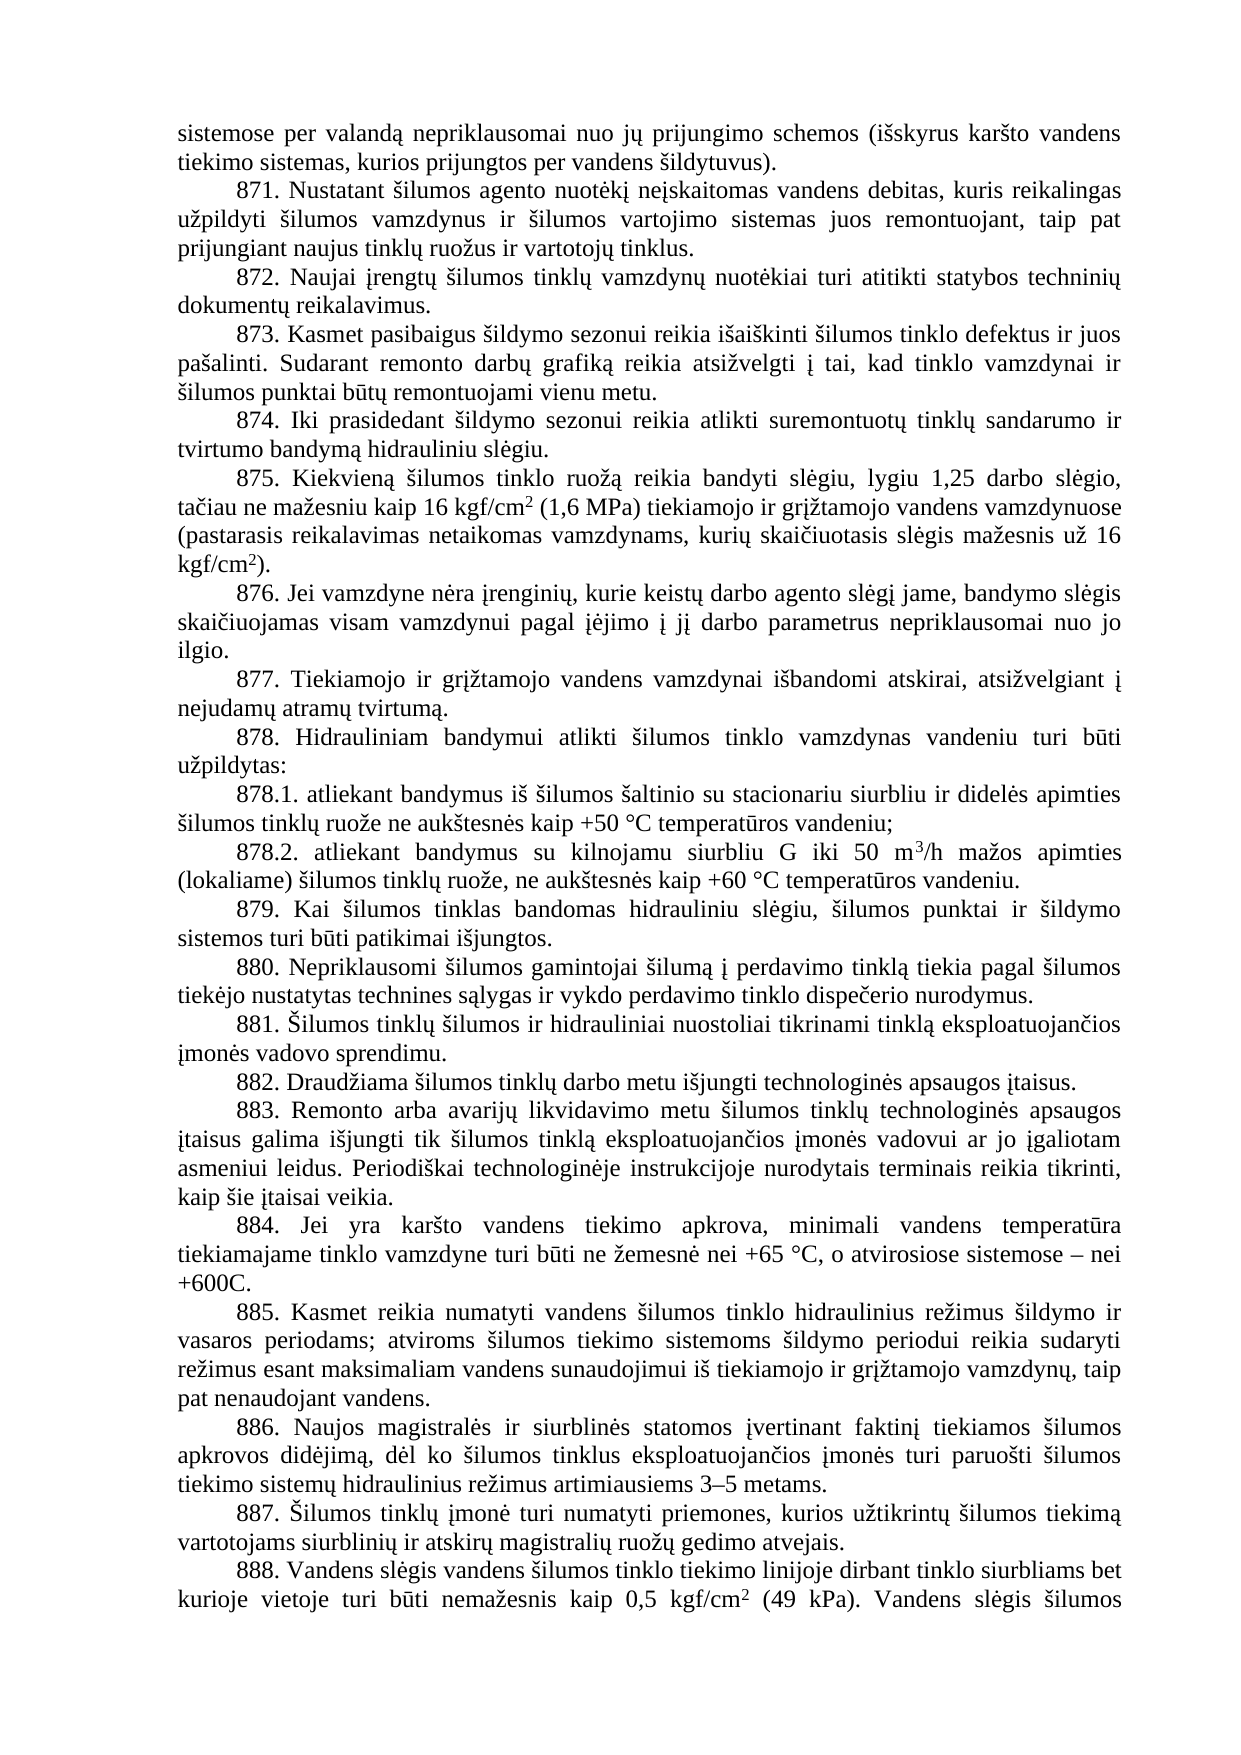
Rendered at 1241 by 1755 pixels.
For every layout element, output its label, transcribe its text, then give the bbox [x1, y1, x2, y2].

text 886. Naujos magistralės ir siurblinės statomos įvertinant faktinį tiekiamos šilumos apkrovos didėjimą, dėl ko šilumos tinklus eksploatuojančios įmonės turi paruošti šilumos tiekimo sistemų hidraulinius režimus artimiausiems 3–5 metams. [177, 1412, 1122, 1498]
text 873. Kasmet pasibaigus šildymo sezonui reikia išaiškinti šilumos tinklo defektus ir juos pašalinti. Sudarant remonto darbų grafiką reikia atsižvelgti į tai, kad tinklo vamzdynai ir šilumos punktai būtų remontuojami vienu metu. [177, 319, 1122, 406]
text 882. Draudžiama šilumos tinklų darbo metu išjungti technologinės apsaugos įtaisus. [177, 1067, 1122, 1096]
text 888. Vandens slėgis vandens šilumos tinklo tiekimo linijoje dirbant tinklo siurbliams bet kurioje vietoje turi būti nemažesnis kaip 0,5 kgf/cm2 (49 kPa). Vandens slėgis šilumos [177, 1556, 1122, 1613]
text 871. Nustatant šilumos agento nuotėkį neįskaitomas vandens debitas, kuris reikalingas užpildyti šilumos vamzdynus ir šilumos vartojimo sistemas juos remontuojant, taip pat prijungiant naujus tinklų ruožus ir vartotojų tinklus. [177, 176, 1122, 262]
text 878.1. atliekant bandymus iš šilumos šaltinio su stacionariu siurbliu ir didelės apimties šilumos tinklų ruože ne aukštesnės kaip +50 °C temperatūros vandeniu; [177, 779, 1122, 837]
text 878.2. atliekant bandymus su kilnojamu siurbliu G iki 50 m3/h mažos apimties (lokaliame) šilumos tinklų ruože, ne aukštesnės kaip +60 °C temperatūros vandeniu. [177, 837, 1122, 894]
text 885. Kasmet reikia numatyti vandens šilumos tinklo hidraulinius režimus šildymo ir vasaros periodams; atviroms šilumos tiekimo sistemoms šildymo periodui reikia sudaryti režimus esant maksimaliam vandens sunaudojimui iš tiekiamojo ir grįžtamojo vamzdynų, taip pat nenaudojant vandens. [177, 1297, 1122, 1412]
text 874. Iki prasidedant šildymo sezonui reikia atlikti suremontuotų tinklų sandarumo ir tvirtumo bandymą hidrauliniu slėgiu. [177, 406, 1122, 463]
text sistemose per valandą nepriklausomai nuo jų prijungimo schemos (išskyrus karšto vandens tiekimo sistemas, kurios prijungtos per vandens šildytuvus). [177, 118, 1122, 176]
text 883. Remonto arba avarijų likvidavimo metu šilumos tinklų technologinės apsaugos įtaisus galima išjungti tik šilumos tinklą eksploatuojančios įmonės vadovui ar jo įgaliotam asmeniui leidus. Periodiškai technologinėje instrukcijoje nurodytais terminais reikia tikrinti, kaip šie įtaisai veikia. [177, 1096, 1122, 1211]
text 875. Kiekvieną šilumos tinklo ruožą reikia bandyti slėgiu, lygiu 1,25 darbo slėgio, tačiau ne mažesniu kaip 16 kgf/cm2 (1,6 MPa) tiekiamojo ir grįžtamojo vandens vamzdynuose (pastarasis reikalavimas netaikomas vamzdynams, kurių skaičiuotasis slėgis mažesnis už 16 kgf/cm2). [177, 463, 1122, 578]
text 878. Hidrauliniam bandymui atlikti šilumos tinklo vamzdynas vandeniu turi būti užpildytas: [177, 722, 1122, 779]
text 881. Šilumos tinklų šilumos ir hidrauliniai nuostoliai tikrinami tinklą eksploatuojančios įmonės vadovo sprendimu. [177, 1009, 1122, 1067]
text 880. Nepriklausomi šilumos gamintojai šilumą į perdavimo tinklą tiekia pagal šilumos tiekėjo nustatytas technines sąlygas ir vykdo perdavimo tinklo dispečerio nurodymus. [177, 952, 1122, 1009]
text 877. Tiekiamojo ir grįžtamojo vandens vamzdynai išbandomi atskirai, atsižvelgiant į nejudamų atramų tvirtumą. [177, 664, 1122, 722]
text 872. Naujai įrengtų šilumos tinklų vamzdynų nuotėkiai turi atitikti statybos techninių dokumentų reikalavimus. [177, 262, 1122, 319]
text 884. Jei yra karšto vandens tiekimo apkrova, minimali vandens temperatūra tiekiamajame tinklo vamzdyne turi būti ne žemesnė nei +65 °C, o atvirosiose sistemose – nei +600C. [177, 1211, 1122, 1297]
text 876. Jei vamzdyne nėra įrenginių, kurie keistų darbo agento slėgį jame, bandymo slėgis skaičiuojamas visam vamzdynui pagal įėjimo į jį darbo parametrus nepriklausomai nuo jo ilgio. [177, 578, 1122, 664]
text 887. Šilumos tinklų įmonė turi numatyti priemones, kurios užtikrintų šilumos tiekimą vartotojams siurblinių ir atskirų magistralių ruožų gedimo atvejais. [177, 1498, 1122, 1556]
text 879. Kai šilumos tinklas bandomas hidrauliniu slėgiu, šilumos punktai ir šildymo sistemos turi būti patikimai išjungtos. [177, 894, 1122, 952]
